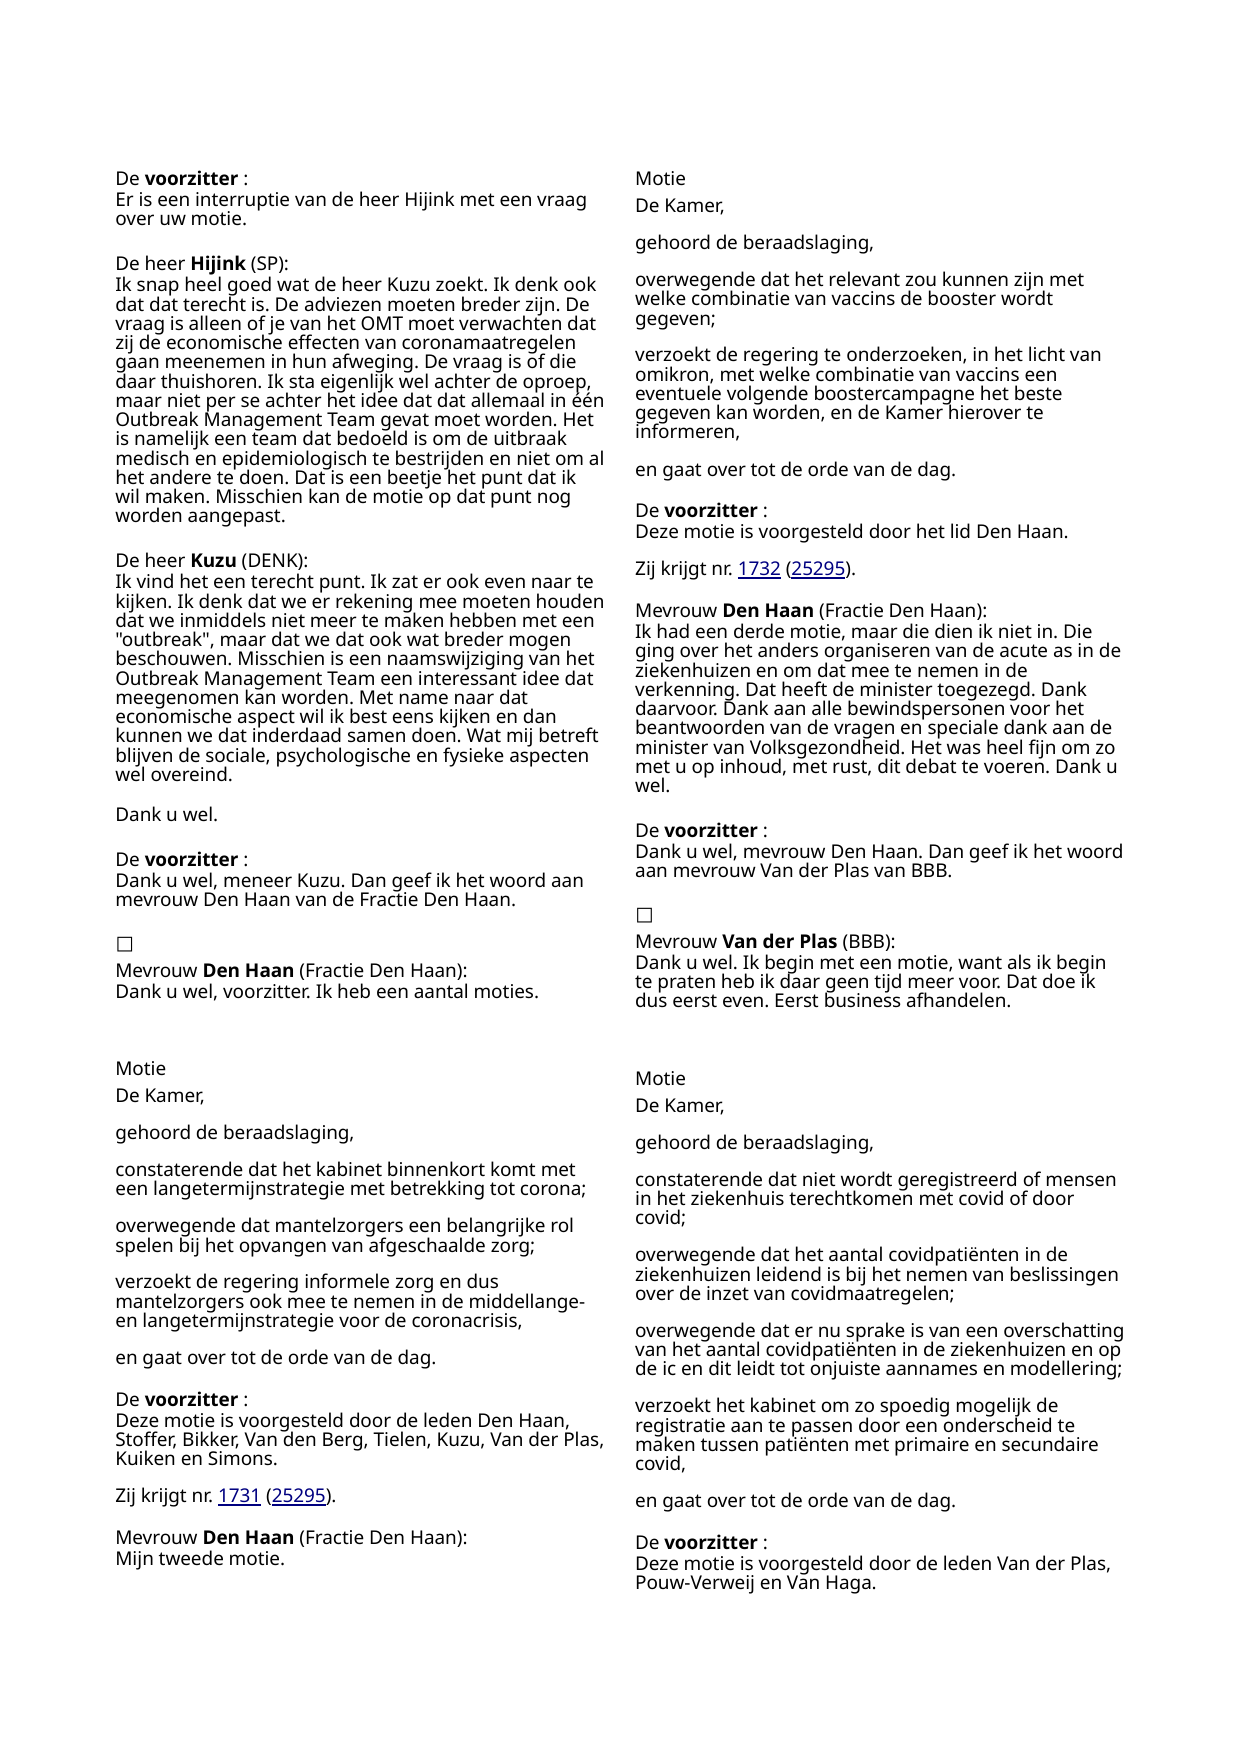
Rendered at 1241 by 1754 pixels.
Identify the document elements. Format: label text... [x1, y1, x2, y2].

text verzoekt de regering informele zorg en dus mantelzorgers ook mee te nemen in de middellange- en langetermijnstrategie voor de coronacrisis, [115, 1273, 605, 1331]
text Ik vind het een terecht punt. Ik zat er ook even naar te kijken. Ik denk dat we er rekening mee moeten houden dat we inmiddels niet meer te maken hebben met een "outbreak", maar dat we dat ook wat breder mogen beschouwen. Misschien is een naamswijziging van het Outbreak Management Team een interessant idee dat meegenomen kan worden. Met name naar dat economische aspect wil ik best eens kijken en dan kunnen we dat inderdaad samen doen. Wat mij betreft blijven de sociale, psychologische en fysieke aspecten wel overeind. [115, 573, 605, 785]
text Mevrouw Den Haan (Fractie Den Haan): [635, 597, 1125, 623]
text Mijn tweede motie. [115, 1550, 605, 1569]
text Motie [115, 1055, 605, 1081]
text De voorzitter : [635, 497, 1125, 523]
text Zij krijgt nr. 1731 (25295). [115, 1487, 605, 1507]
text De heer Hijink (SP): [115, 251, 605, 276]
text De heer Kuzu (DENK): [115, 548, 605, 573]
text Dank u wel. Ik begin met een motie, want als ik begin te praten heb ik daar geen tijd meer voor. Dat doe ik dus eerst even. Eerst business afhandelen. [635, 954, 1125, 1012]
text en gaat over tot de orde van de dag. [635, 1492, 1125, 1511]
text Deze motie is voorgesteld door het lid Den Haan. [635, 523, 1125, 542]
text De voorzitter : [635, 817, 1125, 843]
text Deze motie is voorgesteld door de leden Den Haan, Stoffer, Bikker, Van den Berg, Tielen, Kuzu, Van der Plas, Kuiken en Simons. [115, 1412, 605, 1469]
text De Kamer, [635, 1097, 1125, 1116]
text Ik snap heel goed wat de heer Kuzu zoekt. Ik denk ook dat dat terecht is. De adviezen moeten breder zijn. De vraag is alleen of je van het OMT moet verwachten dat zij de economische effecten van coronamaatregelen gaan meenemen in hun afweging. De vraag is of die daar thuishoren. Ik sta eigenlijk wel achter de oproep, maar niet per se achter het idee dat dat allemaal in één Outbreak Management Team gevat moet worden. Het is namelijk een team dat bedoeld is om de uitbraak medisch en epidemiologisch te bestrijden en niet om al het andere te doen. Dat is een beetje het punt dat ik wil maken. Misschien kan de motie op dat punt nog worden aangepast. [115, 276, 605, 527]
text De voorzitter : [115, 165, 605, 191]
text De voorzitter : [115, 1386, 605, 1412]
text constaterende dat niet wordt geregistreerd of mensen in het ziekenhuis terechtkomen met covid of door covid; [635, 1171, 1125, 1228]
text Mevrouw Den Haan (Fractie Den Haan): [115, 957, 605, 983]
text overwegende dat er nu sprake is van een overschatting van het aantal covidpatiënten in de ziekenhuizen en op de ic en dit leidt tot onjuiste aannames en modellering; [635, 1322, 1125, 1379]
text De Kamer, [635, 197, 1125, 216]
text Motie [635, 1065, 1125, 1091]
text ⬜ [115, 931, 605, 957]
text Dank u wel, meneer Kuzu. Dan geef ik het woord aan mevrouw Den Haan van de Fractie Den Haan. [115, 872, 605, 910]
text overwegende dat mantelzorgers een belangrijke rol spelen bij het opvangen van afgeschaalde zorg; [115, 1217, 605, 1256]
text verzoekt de regering te onderzoeken, in het licht van omikron, met welke combinatie van vaccins een eventuele volgende boostercampagne het beste gegeven kan worden, en de Kamer hierover te informeren, [635, 346, 1125, 443]
text overwegende dat het aantal covidpatiënten in de ziekenhuizen leidend is bij het nemen van beslissingen over de inzet van covidmaatregelen; [635, 1246, 1125, 1304]
text Deze motie is voorgesteld door de leden Van der Plas, Pouw-Verweij en Van Haga. [635, 1555, 1125, 1593]
text Mevrouw Van der Plas (BBB): [635, 928, 1125, 954]
text gehoord de beraadslaging, [635, 234, 1125, 253]
text Dank u wel, mevrouw Den Haan. Dan geef ik het woord aan mevrouw Van der Plas van BBB. [635, 843, 1125, 882]
text en gaat over tot de orde van de dag. [115, 1349, 605, 1368]
text gehoord de beraadslaging, [115, 1124, 605, 1143]
text en gaat over tot de orde van de dag. [635, 461, 1125, 480]
text ⬜ [635, 902, 1125, 928]
text Motie [635, 165, 1125, 191]
text constaterende dat het kabinet binnenkort komt met een langetermijnstrategie met betrekking tot corona; [115, 1161, 605, 1199]
text overwegende dat het relevant zou kunnen zijn met welke combinatie van vaccins de booster wordt gegeven; [635, 271, 1125, 329]
text gehoord de beraadslaging, [635, 1134, 1125, 1153]
text Ik had een derde motie, maar die dien ik niet in. Die ging over het anders organiseren van de acute as in de ziekenhuizen en om dat mee te nemen in de verkenning. Dat heeft de minister toegezegd. Dank daarvoor. Dank aan alle bewindspersonen voor het beantwoorden van de vragen en speciale dank aan de minister van Volksgezondheid. Het was heel fijn om zo met u op inhoud, met rust, dit debat te voeren. Dank u wel. [635, 623, 1125, 796]
text Dank u wel. [115, 806, 605, 825]
text De Kamer, [115, 1087, 605, 1106]
text Mevrouw Den Haan (Fractie Den Haan): [115, 1524, 605, 1550]
text Zij krijgt nr. 1732 (25295). [635, 560, 1125, 579]
text verzoekt het kabinet om zo spoedig mogelijk de registratie aan te passen door een onderscheid te maken tussen patiënten met primaire en secundaire covid, [635, 1397, 1125, 1474]
text De voorzitter : [115, 846, 605, 872]
text De voorzitter : [635, 1529, 1125, 1555]
text Er is een interruptie van de heer Hijink met een vraag over uw motie. [115, 191, 605, 230]
text Dank u wel, voorzitter. Ik heb een aantal moties. [115, 983, 605, 1002]
